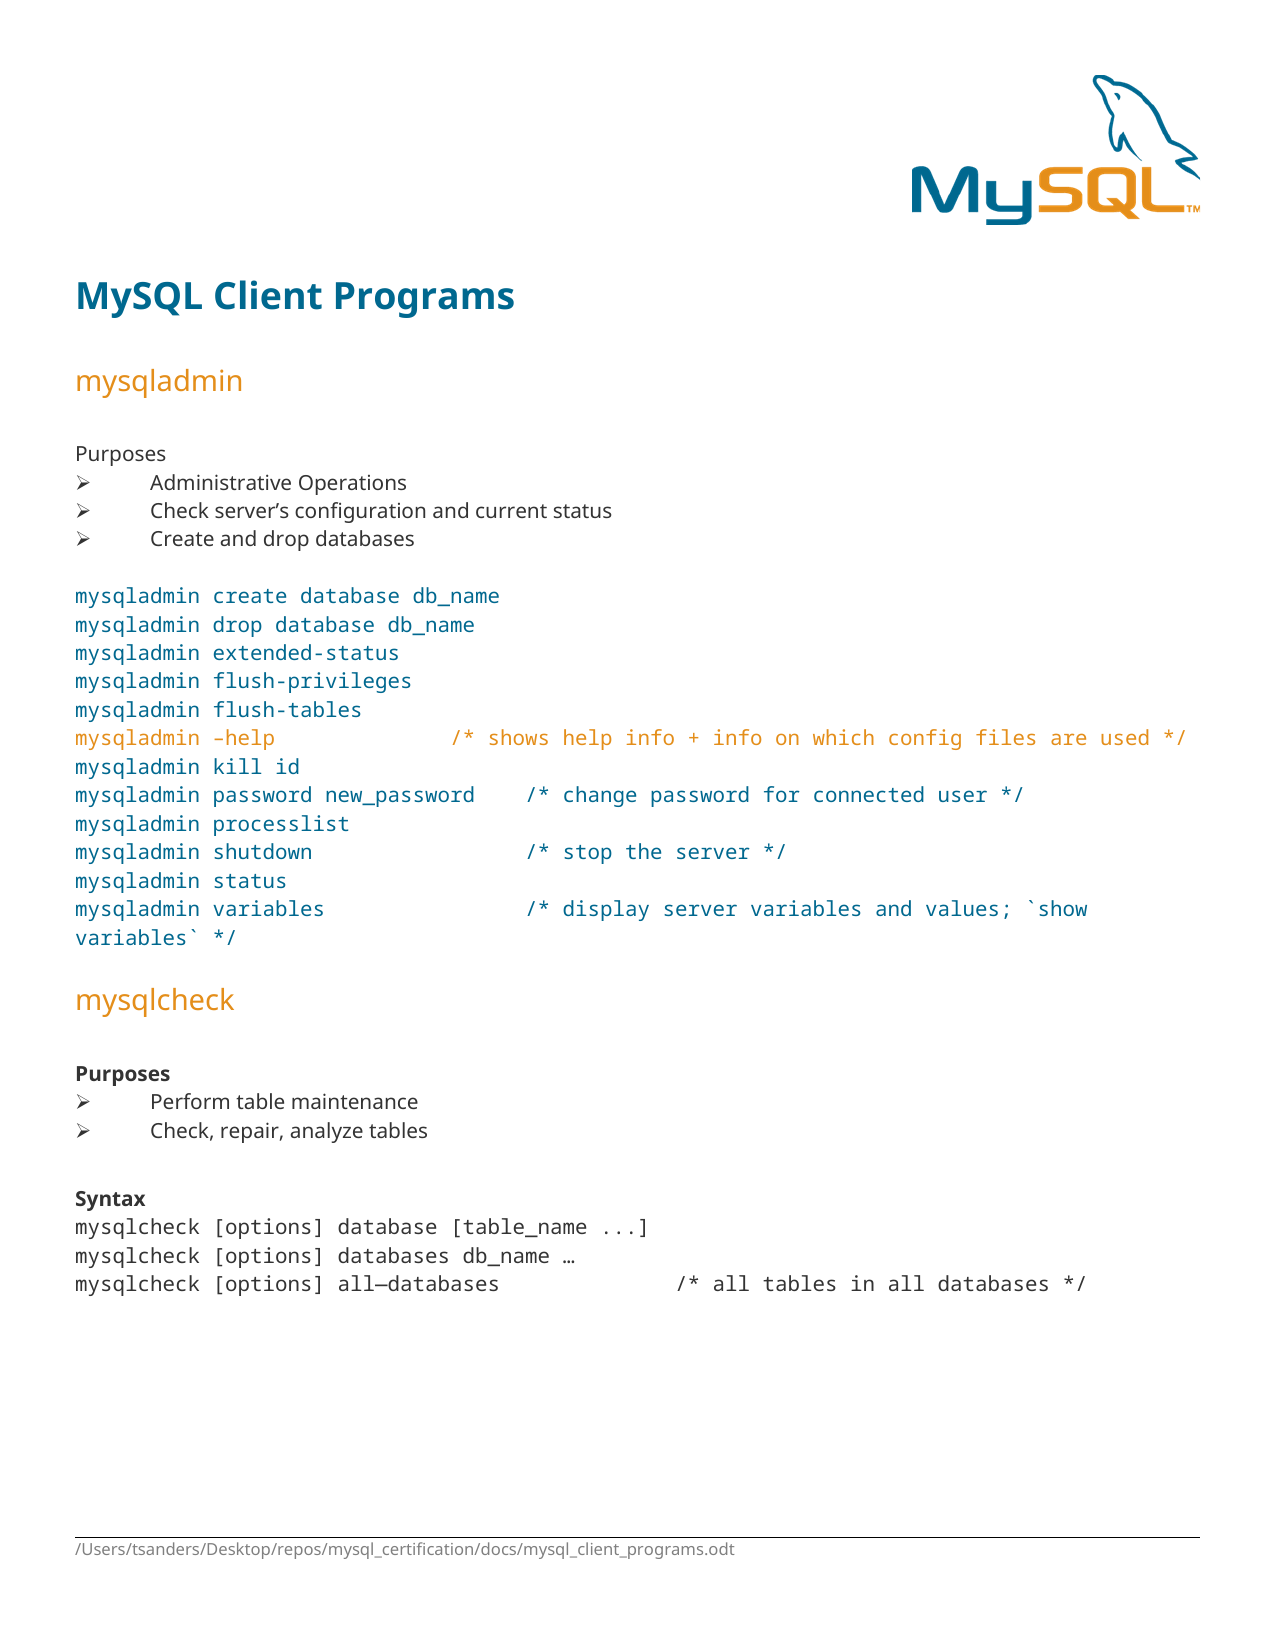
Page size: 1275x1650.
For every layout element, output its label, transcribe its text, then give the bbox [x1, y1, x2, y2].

text mysqladmin extended-status [75, 638, 1200, 667]
text mysqladmin status [75, 866, 1200, 894]
list Administrative Operations [75, 468, 1200, 496]
list Perform table maintenance [75, 1087, 1200, 1116]
text Syntax [75, 1184, 1200, 1212]
text Purposes [75, 1059, 1200, 1087]
picture [912, 75, 1200, 225]
text mysqlcheck [options] all—databases /* all tables in all databases */ [75, 1269, 1200, 1298]
title MySQL Client Programs [75, 269, 1200, 320]
text mysqladmin password new_password /* change password for connected user */ [75, 780, 1200, 809]
text mysqladmin flush-tables [75, 695, 1200, 723]
text Purposes [75, 439, 1200, 468]
text mysqladmin kill id [75, 752, 1200, 780]
text mysqladmin create database db_name [75, 581, 1200, 610]
text mysqladmin –help /* shows help info + info on which config files are used */ [75, 723, 1200, 752]
list Check server’s configuration and current status [75, 496, 1200, 524]
list Check, repair, analyze tables [75, 1116, 1200, 1144]
text mysqladmin processlist [75, 809, 1200, 837]
text mysqladmin [75, 360, 1200, 399]
list Create and drop databases [75, 524, 1200, 553]
text mysqladmin variables /* display server variables and values; `show variables` */ [75, 894, 1200, 951]
picture [1108, 75, 1200, 176]
text mysqlcheck [options] database [table_name ...] [75, 1212, 1200, 1241]
text mysqlcheck [options] databases db_name … [75, 1241, 1200, 1269]
text mysqladmin flush-privileges [75, 667, 1200, 695]
text mysqladmin shutdown /* stop the server */ [75, 837, 1200, 866]
text mysqlcheck [75, 979, 1200, 1019]
text mysqladmin drop database db_name [75, 610, 1200, 638]
